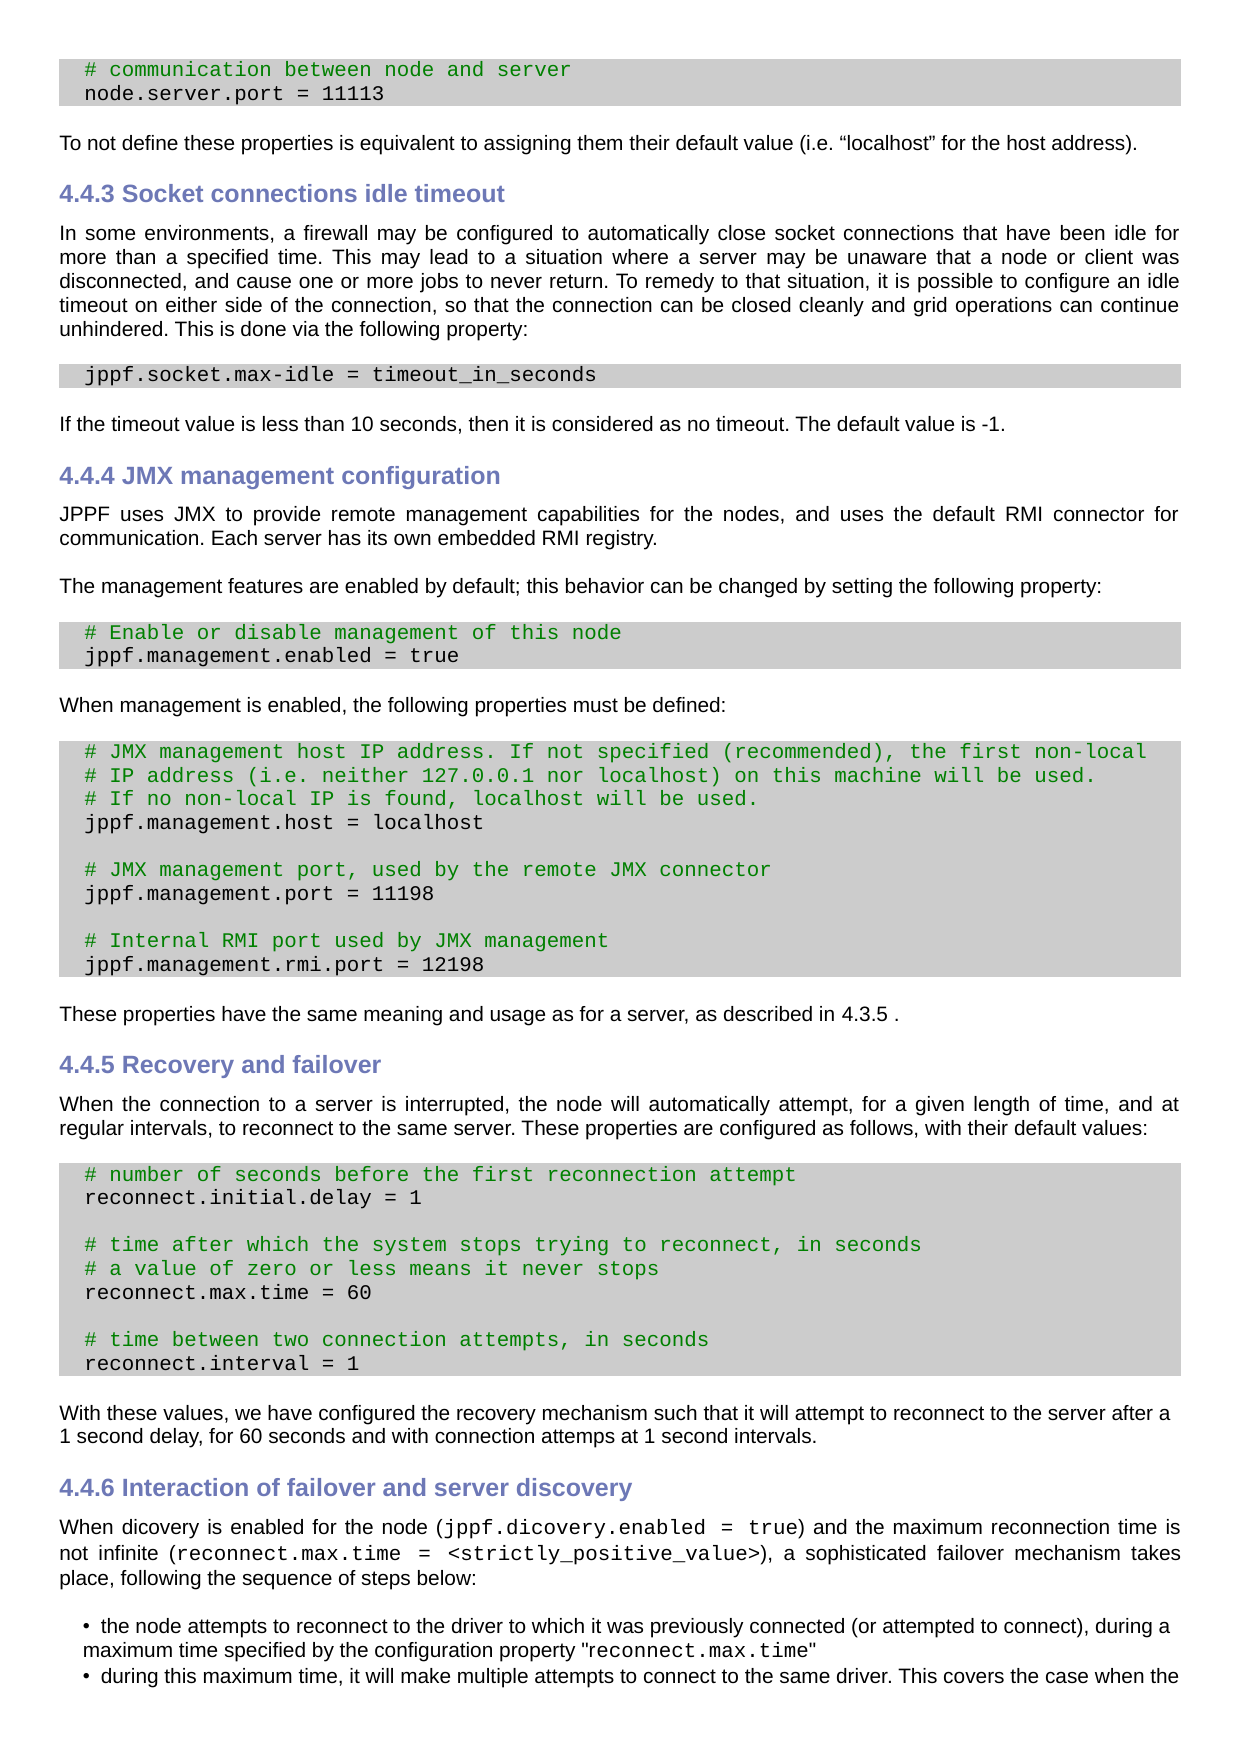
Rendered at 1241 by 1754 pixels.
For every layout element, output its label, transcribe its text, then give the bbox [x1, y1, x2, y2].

text With these values, we have configured the recovery mechanism such that it will attempt to reconnect to the server after a 1 second delay, for 60 seconds and with connection attemps at 1 second intervals. [59, 1400, 1181, 1448]
text jppf.management.enabled = true [59, 646, 1181, 669]
text When dicovery is enabled for the node (jppf.dicovery.enabled = true) and the maximum reconnection time is not infinite (reconnect.max.time = <strictly_positive_value>), a sophisticated failover mechanism takes place, following the sequence of steps below: [59, 1514, 1181, 1590]
text # If no non-local IP is found, localhost will be used. jppf.management.host = localhost # JMX management port, used by the remote JMX connector jppf.management.port = 11198 # Internal RMI port used by JMX management jppf.management.rmi.port = 12198 [59, 788, 1181, 977]
text # communication between node and server node.server.port = 11113 [59, 59, 1181, 106]
text # IP address (i.e. neither 127.0.0.1 nor localhost) on this machine will be used. [59, 765, 1181, 788]
text When management is enabled, the following properties must be defined: [59, 693, 1181, 717]
subtitle JMX management configuration [59, 461, 1181, 489]
text If the timeout value is less than 10 seconds, then it is considered as no timeout. The default value is -1. [59, 412, 1181, 436]
text JPPF uses JMX to provide remote management capabilities for the nodes, and uses the default RMI connector for communication. Each server has its own embedded RMI registry. [59, 502, 1181, 550]
text # Enable or disable management of this node [59, 622, 1181, 646]
text jppf.socket.max-idle = timeout_in_seconds [59, 364, 1181, 388]
list the node attempts to reconnect to the driver to which it was previously connected (or attempted to connect), during a maximum time specified by the configuration property "reconnect.max.time" [83, 1614, 1181, 1664]
text reconnect.max.time = 60 # time between two connection attempts, in seconds reconnect.interval = 1 [59, 1282, 1181, 1376]
text # number of seconds before the first reconnection attempt reconnect.initial.delay = 1 # time after which the system stops trying to reconnect, in seconds # a value of zero or less means it never stops [59, 1163, 1181, 1282]
text To not define these properties is equivalent to assigning them their default value (i.e. “localhost” for the host address). [59, 130, 1181, 154]
text When the connection to a server is interrupted, the node will automatically attempt, for a given length of time, and at regular intervals, to reconnect to the same server. These properties are configured as follows, with their default values: [59, 1092, 1181, 1139]
list during this maximum time, it will make multiple attempts to connect to the same driver. This covers the case when the [83, 1664, 1181, 1688]
text # JMX management host IP address. If not specified (recommended), the first non-local [59, 741, 1181, 765]
subtitle Socket connections idle timeout [59, 179, 1181, 208]
subtitle Interaction of failover and server discovery [59, 1473, 1181, 1502]
text In some environments, a firewall may be configured to automatically close socket connections that have been idle for more than a specified time. This may lead to a situation where a server may be unaware that a node or client was disconnected, and cause one or more jobs to never return. To remedy to that situation, it is possible to configure an idle timeout on either side of the connection, so that the connection can be closed cleanly and grid operations can continue unhindered. This is done via the following property: [59, 221, 1181, 340]
subtitle Recovery and failover [59, 1050, 1181, 1079]
text These properties have the same meaning and usage as for a server, as described in 4.3.5 . [59, 1001, 1181, 1025]
text The management features are enabled by default; this behavior can be changed by setting the following property: [59, 574, 1181, 598]
